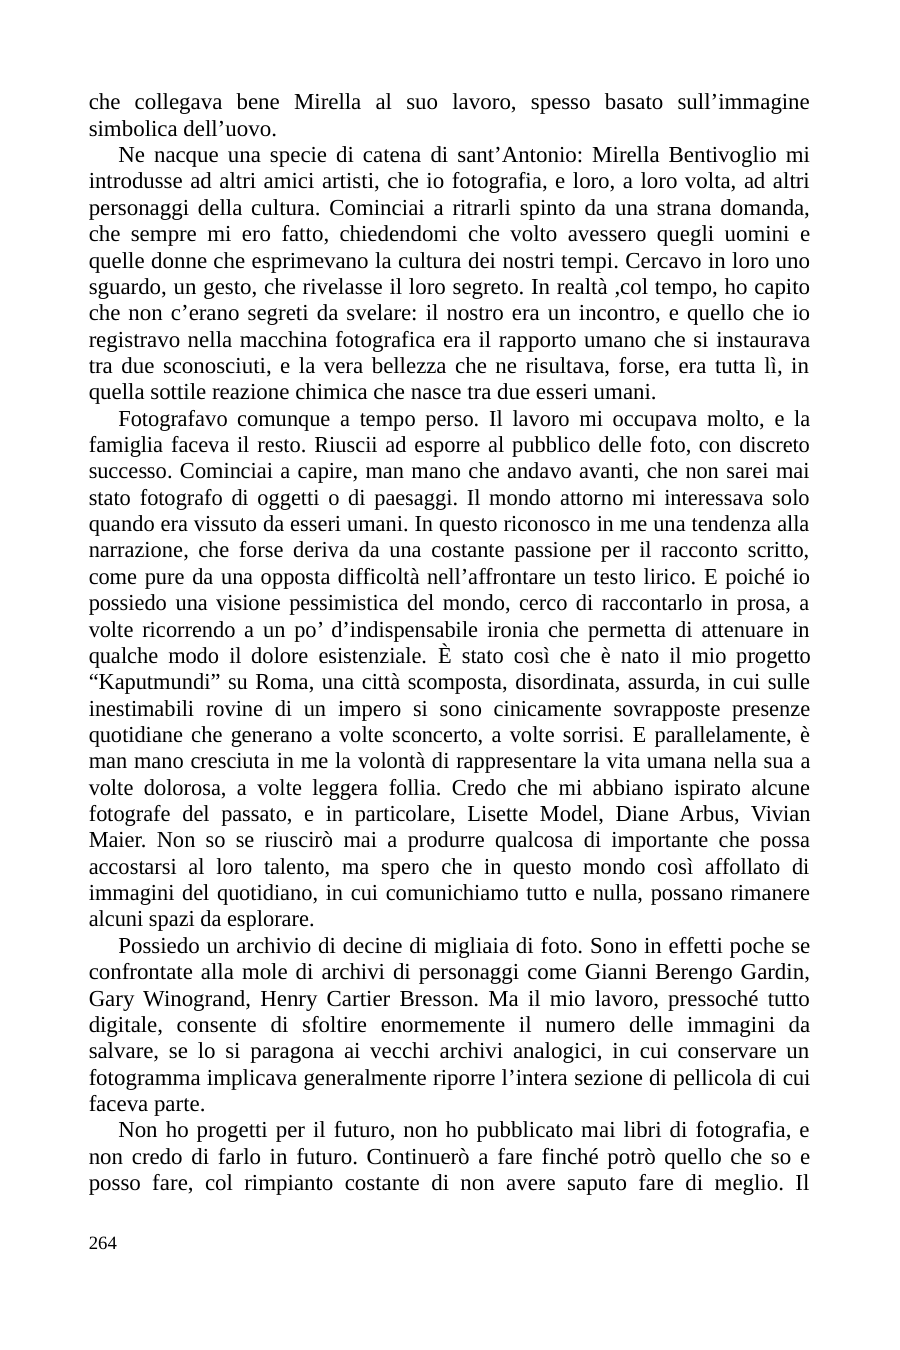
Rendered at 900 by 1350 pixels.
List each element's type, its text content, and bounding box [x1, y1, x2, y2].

text Non ho progetti per il futuro, non ho pubblicato mai libri di fotografia, e non credo di farlo in futuro. Continuerò a fare finché potrò quello che so e posso fare, col rimpianto costante di non avere saputo fare di meglio. Il [88, 1116, 811, 1195]
text Possiedo un archivio di decine di migliaia di foto. Sono in effetti poche se confrontate alla mole di archivi di personaggi come Gianni Berengo Gardin, Gary Winogrand, Henry Cartier Bresson. Ma il mio lavoro, pressoché tutto digitale, consente di sfoltire enormemente il numero delle immagini da salvare, se lo si paragona ai vecchi archivi analogici, in cui conservare un fotogramma implicava generalmente riporre l’intera sezione di pellicola di cui faceva parte. [88, 932, 811, 1116]
text Ne nacque una specie di catena di sant’Antonio: Mirella Bentivoglio mi introdusse ad altri amici artisti, che io fotografia, e loro, a loro volta, ad altri personaggi della cultura. Cominciai a ritrarli spinto da una strana domanda, che sempre mi ero fatto, chiedendomi che volto avessero quegli uomini e quelle donne che esprimevano la cultura dei nostri tempi. Cercavo in loro uno sguardo, un gesto, che rivelasse il loro segreto. In realtà ,col tempo, ho capito che non c’erano segreti da svelare: il nostro era un incontro, e quello che io registravo nella macchina fotografica era il rapporto umano che si instaurava tra due sconosciuti, e la vera bellezza che ne risultava, forse, era tutta lì, in quella sottile reazione chimica che nasce tra due esseri umani. [88, 141, 811, 405]
text che collegava bene Mirella al suo lavoro, spesso basato sull’immagine simbolica dell’uovo. [88, 88, 811, 141]
text Fotografavo comunque a tempo perso. Il lavoro mi occupava molto, e la famiglia faceva il resto. Riuscii ad esporre al pubblico delle foto, con discreto successo. Cominciai a capire, man mano che andavo avanti, che non sarei mai stato fotografo di oggetti o di paesaggi. Il mondo attorno mi interessava solo quando era vissuto da esseri umani. In questo riconosco in me una tendenza alla narrazione, che forse deriva da una costante passione per il racconto scritto, come pure da una opposta difficoltà nell’affrontare un testo lirico. E poiché io possiedo una visione pessimistica del mondo, cerco di raccontarlo in prosa, a volte ricorrendo a un po’ d’indispensabile ironia che permetta di attenuare in qualche modo il dolore esistenziale. è stato così che è nato il mio progetto “Kaputmundi” su Roma, una città scomposta, disordinata, assurda, in cui sulle inestimabili rovine di un impero si sono cinicamente sovrapposte presenze quotidiane che generano a volte sconcerto, a volte sorrisi. E parallelamente, è man mano cresciuta in me la volontà di rappresentare la vita umana nella sua a volte dolorosa, a volte leggera follia. Credo che mi abbiano ispirato alcune fotografe del passato, e in particolare, Lisette Model, Diane Arbus, Vivian Maier. Non so se riuscirò mai a produrre qualcosa di importante che possa accostarsi al loro talento, ma spero che in questo mondo così affollato di immagini del quotidiano, in cui comunichiamo tutto e nulla, possano rimanere alcuni spazi da esplorare. [88, 405, 811, 932]
